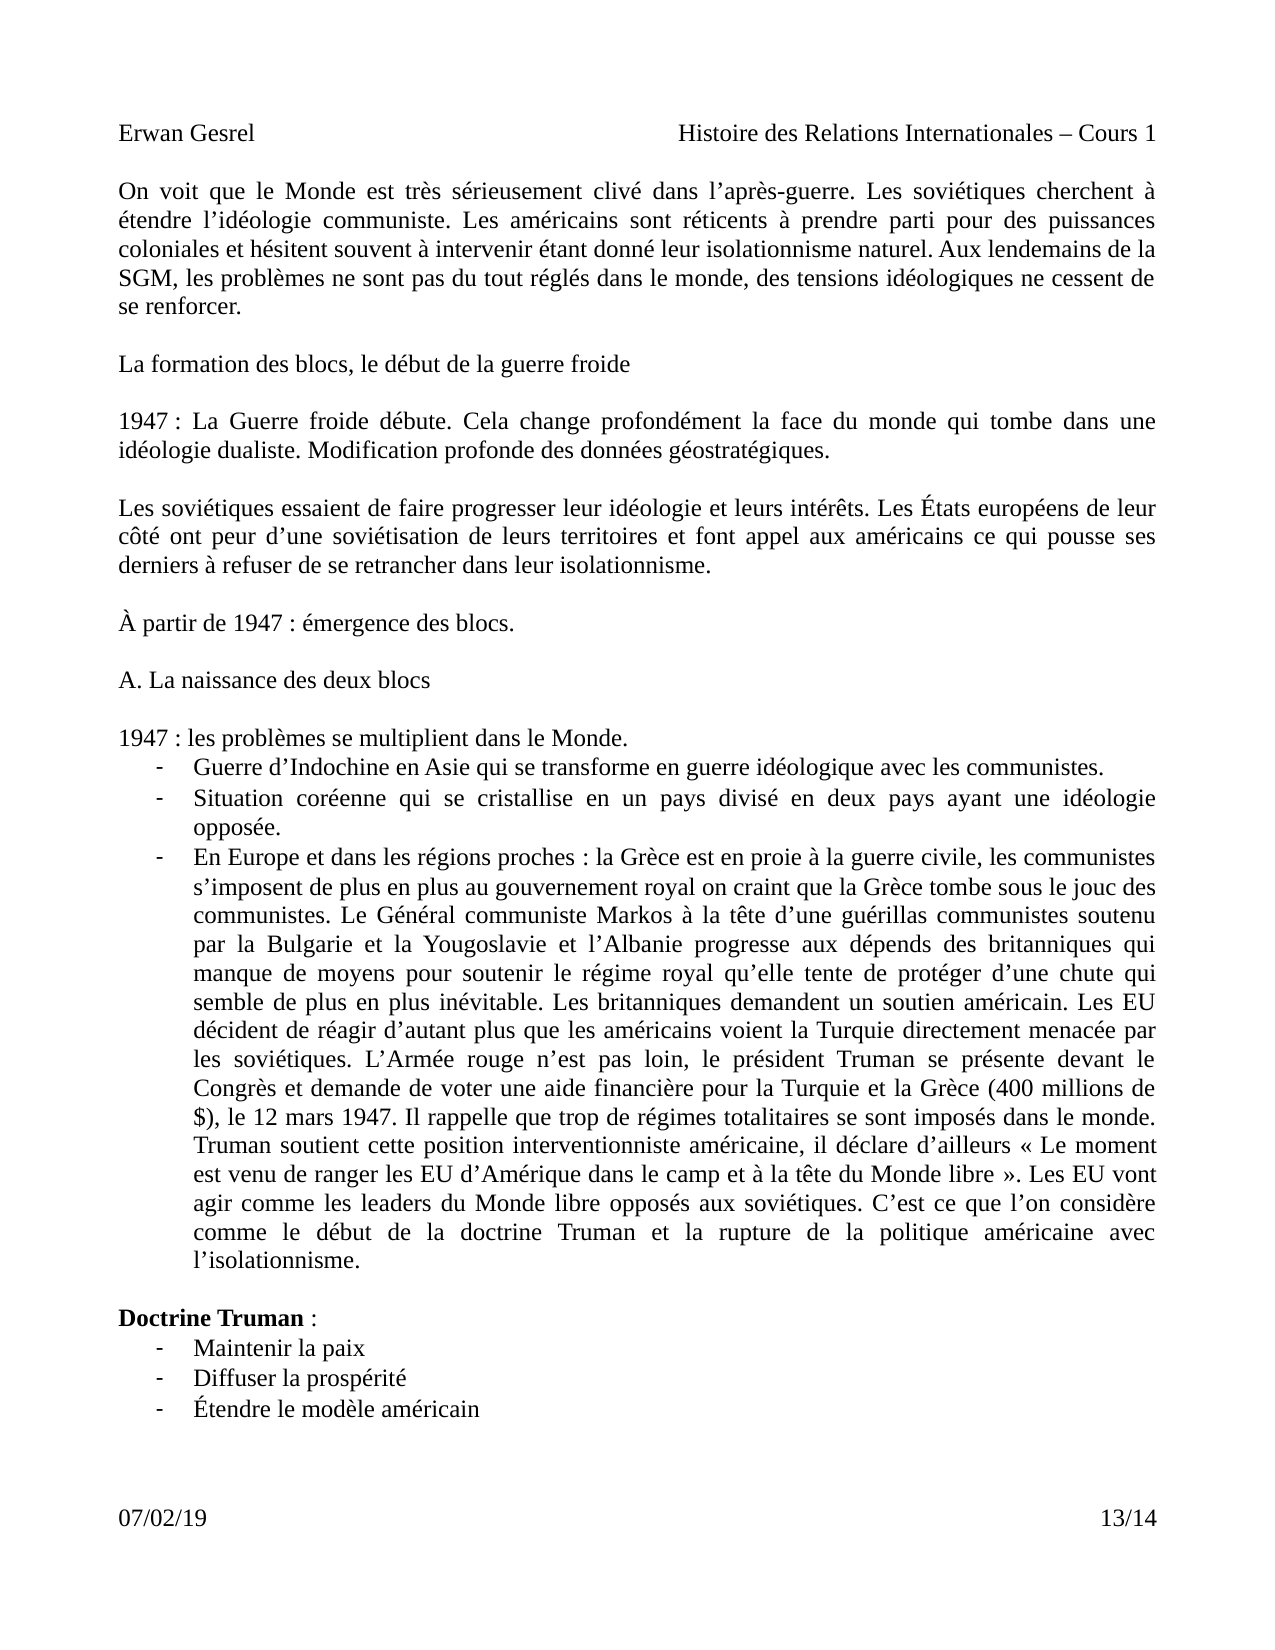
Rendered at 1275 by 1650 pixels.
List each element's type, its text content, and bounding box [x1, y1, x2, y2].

list Situation coréenne qui se cristallise en un pays divisé en deux pays ayant une idéologie opposée. [156, 782, 1157, 841]
list Maintenir la paix [156, 1332, 1157, 1362]
list Guerre d’Indochine en Asie qui se transforme en guerre idéologique avec les communistes. [156, 751, 1157, 782]
text 1947 : La Guerre froide débute. Cela change profondément la face du monde qui tombe dans une idéologie dualiste. Modification profonde des données géostratégiques. [118, 406, 1157, 464]
text Les soviétiques essaient de faire progresser leur idéologie et leurs intérêts. Les États européens de leur côté ont peur d’une soviétisation de leurs territoires et font appel aux américains ce qui pousse ses derniers à refuser de se retrancher dans leur isolationnisme. [118, 493, 1157, 579]
text 1947 : les problèmes se multiplient dans le Monde. [118, 723, 1157, 751]
text A. La naissance des deux blocs [118, 665, 1157, 694]
list Étendre le modèle américain [156, 1393, 1157, 1423]
text Doctrine Truman : [118, 1303, 1157, 1332]
list En Europe et dans les régions proches : la Grèce est en proie à la guerre civile, les communistes s’imposent de plus en plus au gouvernement royal on craint que la Grèce tombe sous le jouc des communistes. Le Général communiste Markos à la tête d’une guérillas communistes soutenu par la Bulgarie et la Yougoslavie et l’Albanie progresse aux dépends des britanniques qui manque de moyens pour soutenir le régime royal qu’elle tente de protéger d’une chute qui semble de plus en plus inévitable. Les britanniques demandent un soutien américain. Les EU décident de réagir d’autant plus que les américains voient la Turquie directement menacée par les soviétiques. L’Armée rouge n’est pas loin, le président Truman se présente devant le Congrès et demande de voter une aide financière pour la Turquie et la Grèce (400 millions de $), le 12 mars 1947. Il rappelle que trop de régimes totalitaires se sont imposés dans le monde. Truman soutient cette position interventionniste américaine, il déclare d’ailleurs « Le moment est venu de ranger les EU d’Amérique dans le camp et à la tête du Monde libre ». Les EU vont agir comme les leaders du Monde libre opposés aux soviétiques. C’est ce que l’on considère comme le début de la doctrine Truman et la rupture de la politique américaine avec l’isolationnisme. [156, 841, 1157, 1274]
text On voit que le Monde est très sérieusement clivé dans l’après-guerre. Les soviétiques cherchent à étendre l’idéologie communiste. Les américains sont réticents à prendre parti pour des puissances coloniales et hésitent souvent à intervenir étant donné leur isolationnisme naturel. Aux lendemains de la SGM, les problèmes ne sont pas du tout réglés dans le monde, des tensions idéologiques ne cessent de se renforcer. [118, 176, 1157, 320]
text À partir de 1947 : émergence des blocs. [118, 608, 1157, 636]
text La formation des blocs, le début de la guerre froide [118, 349, 1157, 378]
list Diffuser la prospérité [156, 1362, 1157, 1393]
